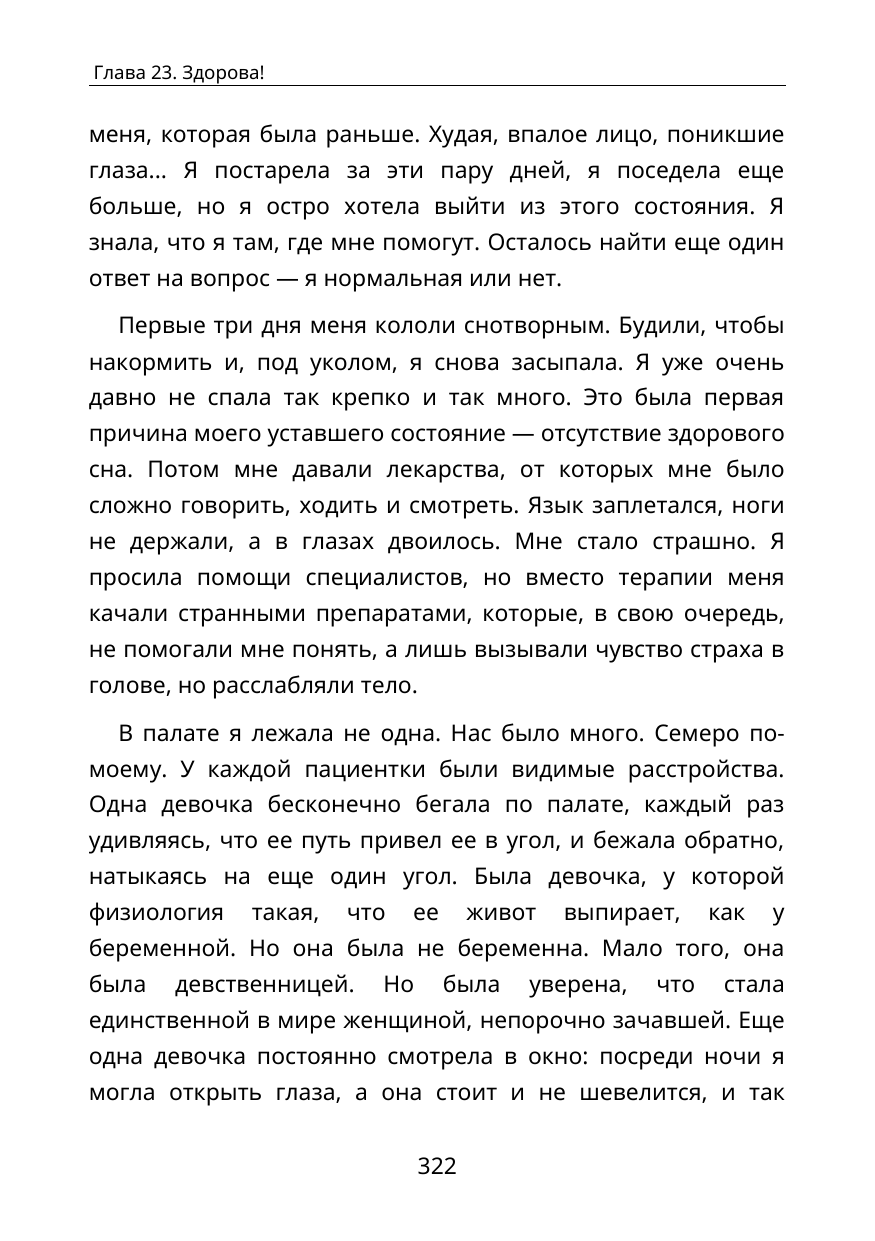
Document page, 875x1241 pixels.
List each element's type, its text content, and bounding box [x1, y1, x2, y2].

text Первые три дня меня кололи снотворным. Будили, чтобы накормить и, под уколом, я снова засыпала. Я уже очень давно не спала так крепко и так много. Это была первая причина моего уставшего состояние — отсутствие здорового сна. Потом мне давали лекарства, от которых мне было сложно говорить, ходить и смотреть. Язык заплетался, ноги не держали, а в глазах двоилось. Мне стало страшно. Я просила помощи специалистов, но вместо терапии меня качали странными препаратами, которые, в свою очередь, не помогали мне понять, а лишь вызывали чувство страха в голове, но расслабляли тело. [88, 309, 786, 700]
text В палате я лежала не одна. Нас было много. Семеро по-моему. У каждой пациентки были видимые расстройства. Одна девочка бесконечно бегала по палате, каждый раз удивляясь, что ее путь привел ее в угол, и бежала обратно, натыкаясь на еще один угол. Была девочка, у которой физиология такая, что ее живот выпирает, как у беременной. Но она была не беременна. Мало того, она была девственницей. Но была уверена, что стала единственной в мире женщиной, непорочно зачавшей. Еще одна девочка постоянно смотрела в окно: посреди ночи я могла открыть глаза, а она стоит и не шевелится, и так [88, 717, 786, 1107]
text меня, которая была раньше. Худая, впалое лицо, поникшие глаза... Я постарела за эти пару дней, я поседела еще больше, но я остро хотела выйти из этого состояния. Я знала, что я там, где мне помогут. Осталось найти еще один ответ на вопрос — я нормальная или нет. [88, 118, 786, 293]
